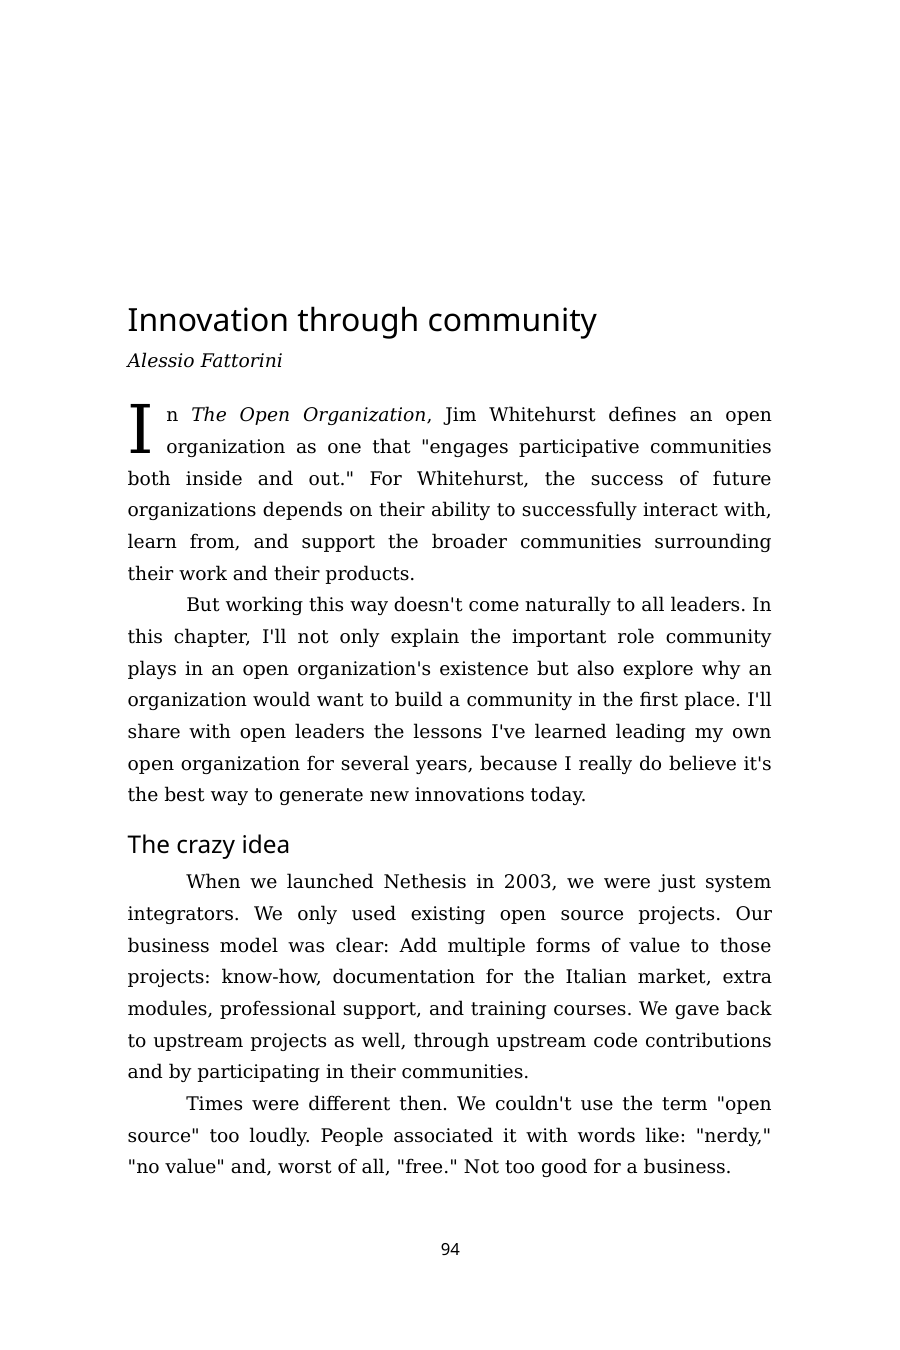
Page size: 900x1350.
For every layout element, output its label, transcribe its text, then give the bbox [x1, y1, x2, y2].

text Times were different then. We couldn't use the term "open source" too loudly. People associated it with words like: "nerdy," "no value" and, worst of all, "free." Not too good for a business. [127, 1093, 772, 1178]
text But working this way doesn't come naturally to all leaders. In this chapter, I'll not only explain the important role community plays in an open organization's existence but also explore why an organization would want to build a community in the first place. I'll share with open leaders the lessons I've learned leading my own open organization for several years, because I really do believe it's the best way to generate new innovations today. [127, 594, 772, 806]
text Alessio Fattorini [127, 350, 772, 372]
text In The Open Organization, Jim Whitehurst defines an open organization as one that "engages participative communities both inside and out." For Whitehurst, the success of future organizations depends on their ability to successfully interact with, learn from, and support the broader communities surrounding their work and their products. [127, 404, 772, 585]
text When we launched Nethesis in 2003, we were just system integrators. We only used existing open source projects. Our business model was clear: Add multiple forms of value to those projects: know-how, documentation for the Italian market, extra modules, professional support, and training courses. We gave back to upstream projects as well, through upstream code contributions and by participating in their communities. [127, 871, 772, 1083]
subtitle The crazy idea [127, 831, 772, 859]
subtitle Innovation through community [127, 301, 772, 338]
